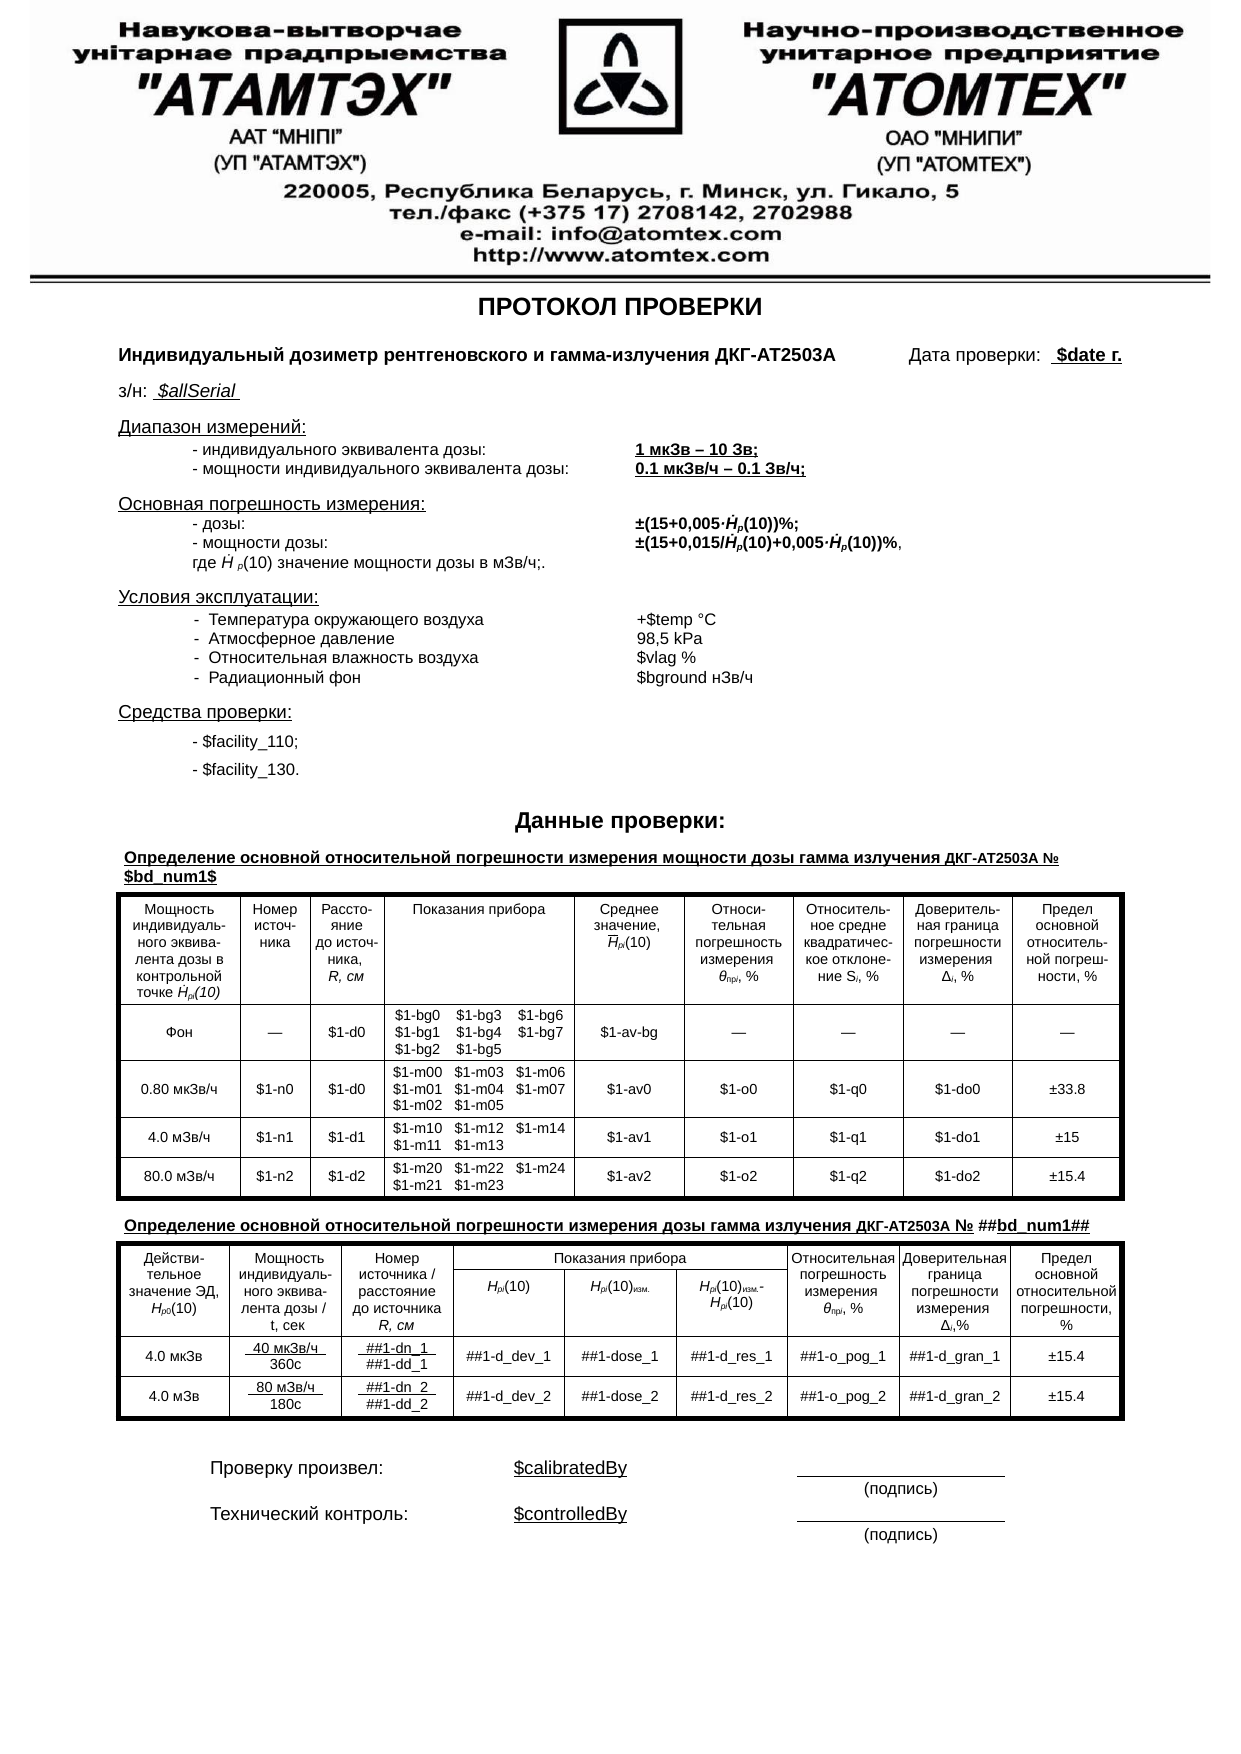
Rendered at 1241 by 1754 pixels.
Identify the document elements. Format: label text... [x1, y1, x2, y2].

table_cell ±15 [1013, 1118, 1119, 1157]
table_cell ##1-d_dev_1 [454, 1337, 564, 1376]
table_cell $1-m20 $1-m21 $1-m22 $1-m23 $1-m24 [385, 1158, 574, 1196]
text ПРОТОКОЛ ПРОВЕРКИ [118, 292, 1122, 321]
table_cell Технический контроль: [210, 1500, 513, 1524]
table_cell 4.0 мкЗв [121, 1337, 229, 1376]
table_cell $1-d0 [311, 1061, 384, 1117]
table_cell $1-av2 [575, 1158, 684, 1196]
text Условия эксплуатации: [118, 586, 1122, 608]
table_cell Относительная погрешность измерения θпрi, % [788, 1246, 899, 1336]
table_cell $1-m00 $1-m01 $1-m02 $1-m03 $1-m04 $1-m05 $1-m06 $1-m07 [385, 1061, 574, 1117]
table_cell Предел основной относитель-ной погреш-ности, % [1013, 897, 1119, 1004]
table_header Определение основной относительной погрешности измерения мощности дозы гамма излучения ДКГ-АТ2503А № $bd_num1$ [118, 833, 1122, 892]
table_cell ##1-dn_2 ##1-dd_2 [342, 1377, 453, 1416]
table_cell $1-bg0 $1-bg1 $1-bg2 $1-bg3 $1-bg4 $1-bg5 $1-bg6 $1-bg7 [385, 1005, 574, 1060]
table_cell Доверитель-ная граница погрешности измерения Δi, % [904, 897, 1012, 1004]
table_cell Действи-тельное значение ЭД, Hp0(10) [121, 1246, 229, 1336]
table_header [771, 1455, 1030, 1479]
table_cell Фон [121, 1005, 240, 1060]
table_cell ±15.4 [1013, 1158, 1119, 1196]
table_cell 4.0 мЗв/ч [121, 1118, 240, 1157]
table_cell ±15.4 [1011, 1337, 1119, 1376]
table_cell ##1-dose_1 [565, 1337, 676, 1376]
table_cell Среднее значение, Ḣpi(10) [575, 897, 684, 1004]
table_cell Номер источ-ника [241, 897, 310, 1004]
text где Ḣ р(10) значение мощности дозы в мЗв/ч;. [118, 552, 1122, 572]
table_cell — [1013, 1005, 1119, 1060]
table_cell 0.80 мкЗв/ч [121, 1061, 240, 1117]
table_cell $1-n0 [241, 1061, 310, 1117]
table_cell Мощность индивидуаль-ного эквива-лента дозы / t, сек [230, 1246, 341, 1336]
table_cell Предел основной относительной погрешности, % [1011, 1246, 1119, 1336]
table_cell ##1-dn_1 ##1-dd_1 [342, 1337, 453, 1376]
table_cell ±33.8 [1013, 1061, 1119, 1117]
table_cell ##1-d_res_1 [677, 1337, 787, 1376]
text Данные проверки: [118, 807, 1122, 833]
text - мощности дозы: ±(15+0,015/Ḣp(10)+0,005·Ḣp(10))%, [118, 533, 1122, 552]
text - $facility_130. [118, 760, 1122, 779]
table_cell Hpi(10)изм.-Hpi(10) [677, 1270, 787, 1336]
table_cell ##1-d_dev_2 [454, 1377, 564, 1416]
table_cell $1-q0 [794, 1061, 903, 1117]
text - $facility_110; [118, 732, 1122, 751]
table_cell 80 мЗв/ч 180c [230, 1377, 341, 1416]
table_cell [514, 1524, 771, 1546]
table_cell ##1-dose_2 [565, 1377, 676, 1416]
table_cell Доверительная граница погрешности измерения Δi,% [900, 1246, 1010, 1336]
table_cell Hpi(10) [454, 1270, 564, 1336]
text - Температура окружающего воздуха +$temp °C [119, 608, 1122, 629]
table_cell ##1-o_pog_1 [788, 1337, 899, 1376]
text - дозы: ±(15+0,005·Ḣp(10))%; [118, 514, 1122, 533]
table_cell (подпись) [771, 1524, 1030, 1546]
table_cell $1-do1 [904, 1118, 1012, 1157]
table_cell Относитель-ное средне квадратичес-кое отклоне-ние Si, % [794, 897, 903, 1004]
table_header Определение основной относительной погрешности измерения дозы гамма излучения ДКГ-АТ2503А № ##bd_num1## [118, 1201, 1122, 1241]
text Диапазон измерений: [118, 416, 1122, 437]
table_cell — [685, 1005, 793, 1060]
table_cell $1-d2 [311, 1158, 384, 1196]
table_cell 80.0 мЗв/ч [121, 1158, 240, 1196]
table_header Проверку произвел: [210, 1455, 513, 1479]
table_header $calibratedBy [514, 1455, 771, 1479]
table_cell [210, 1479, 513, 1500]
table_cell $1-o0 [685, 1061, 793, 1117]
table_cell $1-do2 [904, 1158, 1012, 1196]
table_cell Hpi(10)изм. [565, 1270, 676, 1336]
table_cell — [241, 1005, 310, 1060]
text - индивидуального эквивалента дозы: 1 мкЗв – 10 Зв; [118, 437, 1122, 459]
table_cell ##1-d_gran_2 [900, 1377, 1010, 1416]
table_cell Мощность индивидуаль-ного эквива-лента дозы в контрольной точке Ḣpi(10) [121, 897, 240, 1004]
table_cell [771, 1500, 1030, 1524]
table_cell Показания прибора [385, 897, 574, 1004]
table_cell Рассто-яние до источ-ника, R, см [311, 897, 384, 1004]
table_cell $1-n2 [241, 1158, 310, 1196]
table_cell (подпись) [771, 1479, 1030, 1500]
table_cell $1-av0 [575, 1061, 684, 1117]
table_cell $controlledBy [514, 1500, 771, 1524]
table_cell — [794, 1005, 903, 1060]
table_cell $1-av-bg [575, 1005, 684, 1060]
table_cell $1-do0 [904, 1061, 1012, 1117]
table_cell ##1-d_res_2 [677, 1377, 787, 1416]
picture [29, 0, 1211, 285]
table_cell $1-n1 [241, 1118, 310, 1157]
table_cell 4.0 мЗв [121, 1377, 229, 1416]
table_cell $1-o2 [685, 1158, 793, 1196]
text Основная погрешность измерения: [118, 493, 1122, 514]
table_cell [210, 1524, 513, 1546]
table_cell Относи-тельная погрешность измерения θпрi, % [685, 897, 793, 1004]
table_cell $1-d0 [311, 1005, 384, 1060]
table_cell ±15.4 [1011, 1377, 1119, 1416]
text - Относительная влажность воздуха $vlag % [119, 648, 1122, 667]
text Индивидуальный дозиметр рентгеновского и гамма-излучения ДКГ-АТ2503А Дата проверки: $date г. [118, 344, 1122, 366]
table_cell 40 мкЗв/ч 360c [230, 1337, 341, 1376]
table_cell $1-d1 [311, 1118, 384, 1157]
table_cell $1-av1 [575, 1118, 684, 1157]
table_cell ##1-o_pog_2 [788, 1377, 899, 1416]
text - Атмосферное давление 98,5 kPa [119, 629, 1122, 648]
table_cell Показания прибора [454, 1246, 787, 1269]
table_cell $1-q2 [794, 1158, 903, 1196]
table_cell $1-q1 [794, 1118, 903, 1157]
table_cell ##1-d_gran_1 [900, 1337, 1010, 1376]
table_cell Номер источника / расстояние до источника R, см [342, 1246, 453, 1336]
text Средства проверки: [118, 687, 1122, 723]
table_cell [514, 1479, 771, 1500]
text - мощности индивидуального эквивалента дозы: 0.1 мкЗв/ч – 0.1 Зв/ч; [118, 459, 1122, 478]
text з/н: $allSerial [118, 380, 1122, 402]
table_cell $1-m10 $1-m11 $1-m12 $1-m13 $1-m14 [385, 1118, 574, 1157]
text - Радиационный фон $bground нЗв/ч [119, 667, 1122, 687]
table_cell $1-o1 [685, 1118, 793, 1157]
table_cell — [904, 1005, 1012, 1060]
